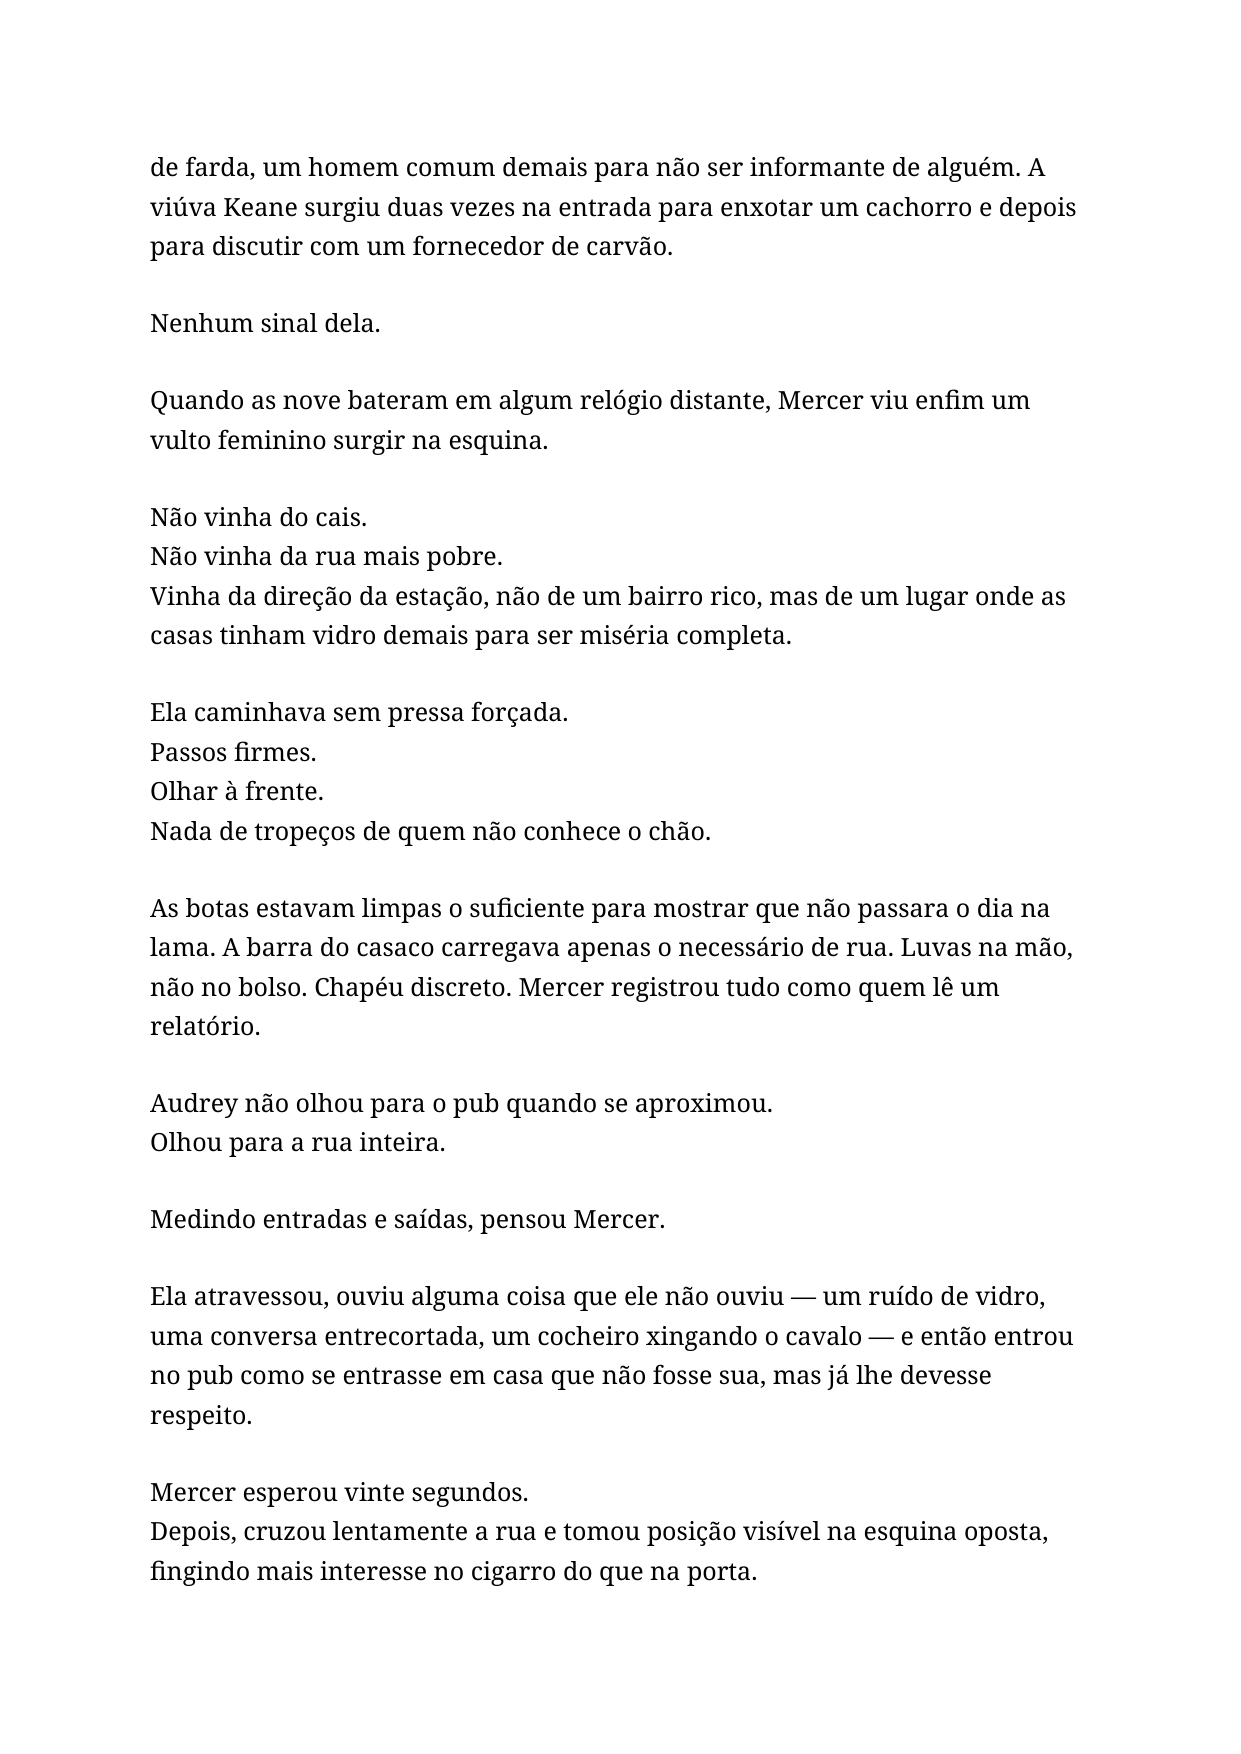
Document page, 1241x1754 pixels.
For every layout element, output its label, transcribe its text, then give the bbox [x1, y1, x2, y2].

text Audrey não olhou para o pub quando se aproximou. Olhou para a rua inteira. [150, 1086, 1090, 1159]
text Quando as nove bateram em algum relógio distante, Mercer viu enfim um vulto feminino surgir na esquina. [150, 383, 1090, 456]
text Não vinha do cais. Não vinha da rua mais pobre. Vinha da direção da estação, não de um bairro rico, mas de um lugar onde as casas tinham vidro demais para ser miséria completa. [150, 499, 1090, 652]
text As botas estavam limpas o suficiente para mostrar que não passara o dia na lama. A barra do casaco carregava apenas o necessário de rua. Luvas na mão, não no bolso. Chapéu discreto. Mercer registrou tudo como quem lê um relatório. [150, 890, 1090, 1043]
text de farda, um homem comum demais para não ser informante de alguém. A viúva Keane surgiu duas vezes na entrada para enxotar um cachorro e depois para discutir com um fornecedor de carvão. [150, 150, 1090, 263]
text Ela atravessou, ouviu alguma coisa que ele não ouviu — um ruído de vidro, uma conversa entrecortada, um cocheiro xingando o cavalo — e então entrou no pub como se entrasse em casa que não fosse sua, mas já lhe devesse respeito. [150, 1279, 1090, 1432]
text Ela caminhava sem pressa forçada. Passos firmes. Olhar à frente. Nada de tropeços de quem não conhece o chão. [150, 695, 1090, 847]
text Medindo entradas e saídas, pensou Mercer. [150, 1202, 1090, 1236]
text Mercer esperou vinte segundos. Depois, cruzou lentamente a rua e tomou posição visível na esquina oposta, fingindo mais interesse no cigarro do que na porta. [150, 1474, 1090, 1587]
text Nenhum sinal dela. [150, 306, 1090, 340]
